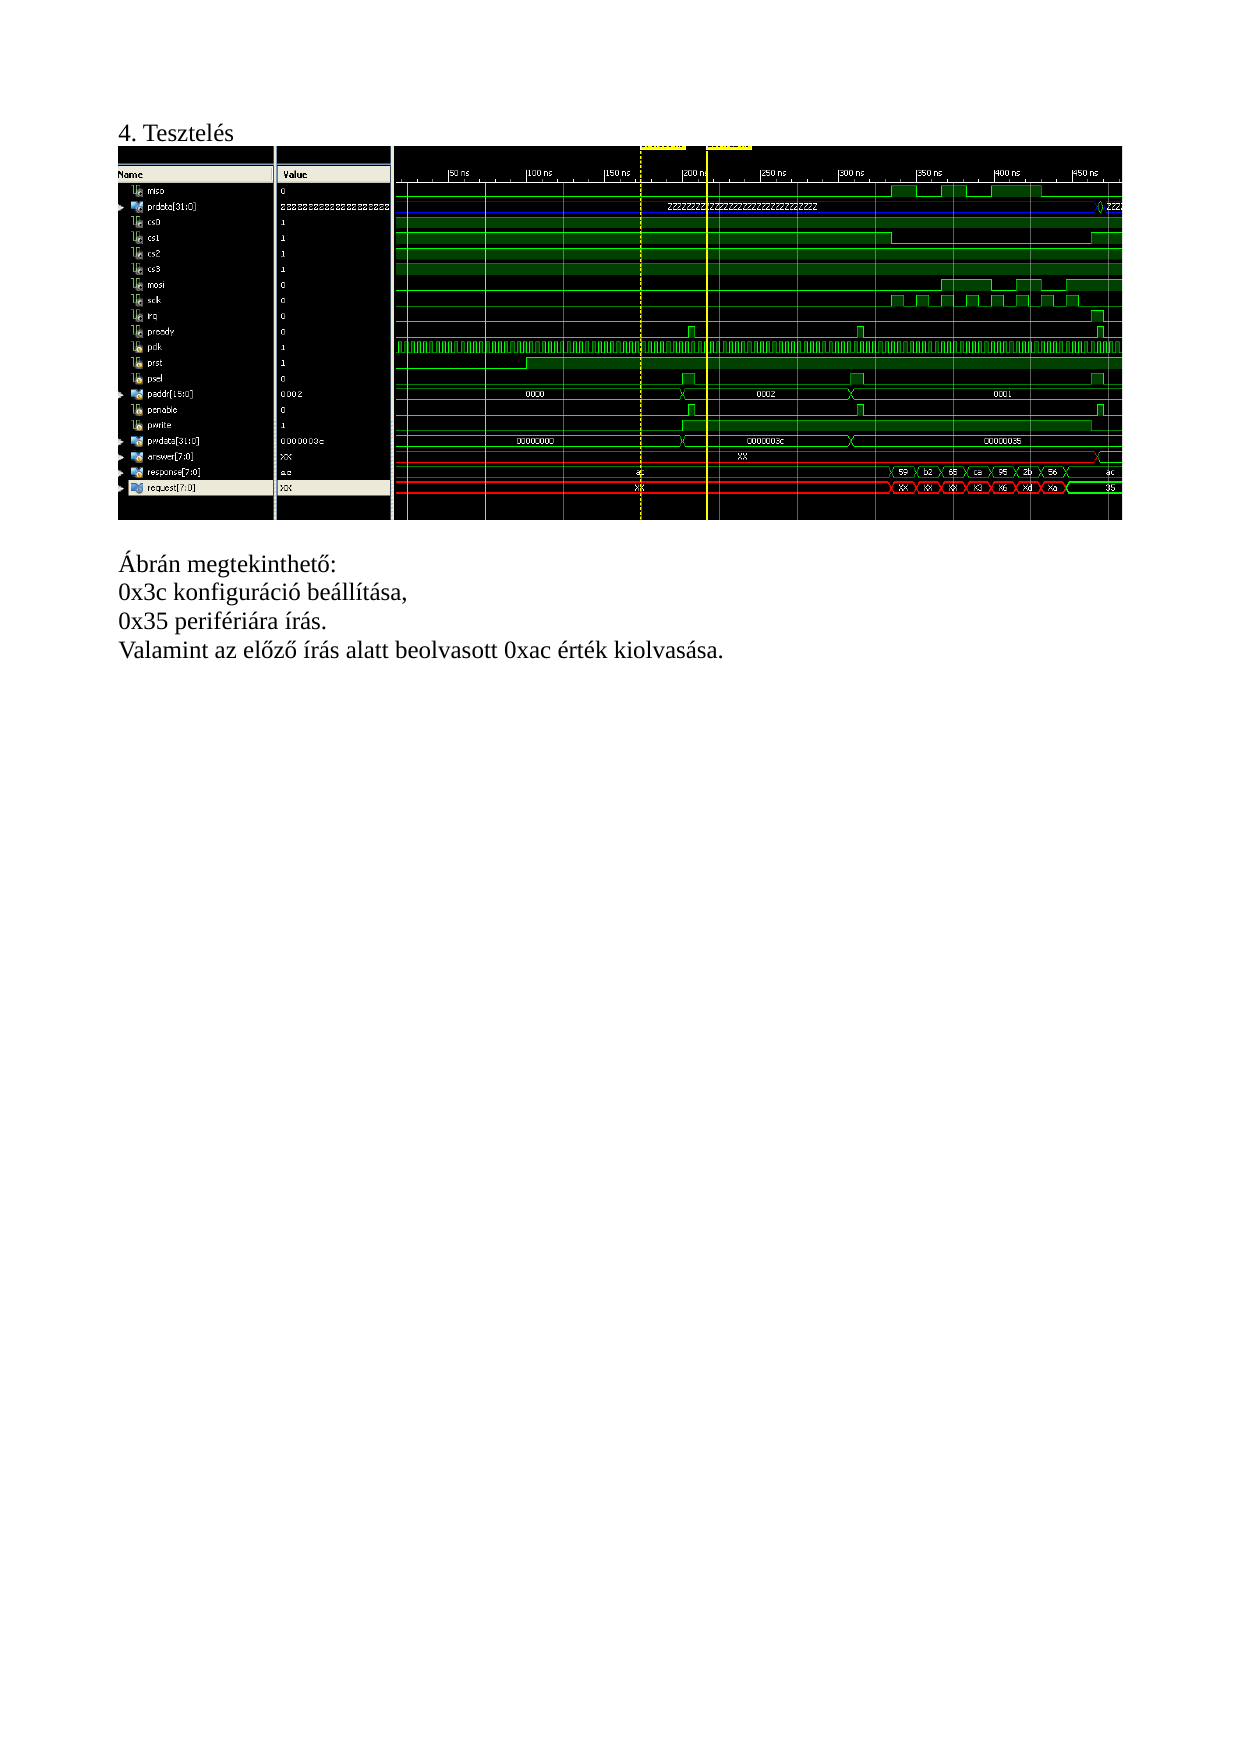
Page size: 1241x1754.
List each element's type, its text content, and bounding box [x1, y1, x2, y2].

text 0x35 perifériára írás. [118, 606, 1122, 635]
picture [118, 146, 1123, 520]
text 4. Tesztelés [118, 118, 1122, 146]
text Valamint az előző írás alatt beolvasott 0xac érték kiolvasása. [118, 635, 1122, 664]
text Ábrán megtekinthető: [118, 549, 1122, 577]
text 0x3c konfiguráció beállítása, [118, 577, 1122, 606]
